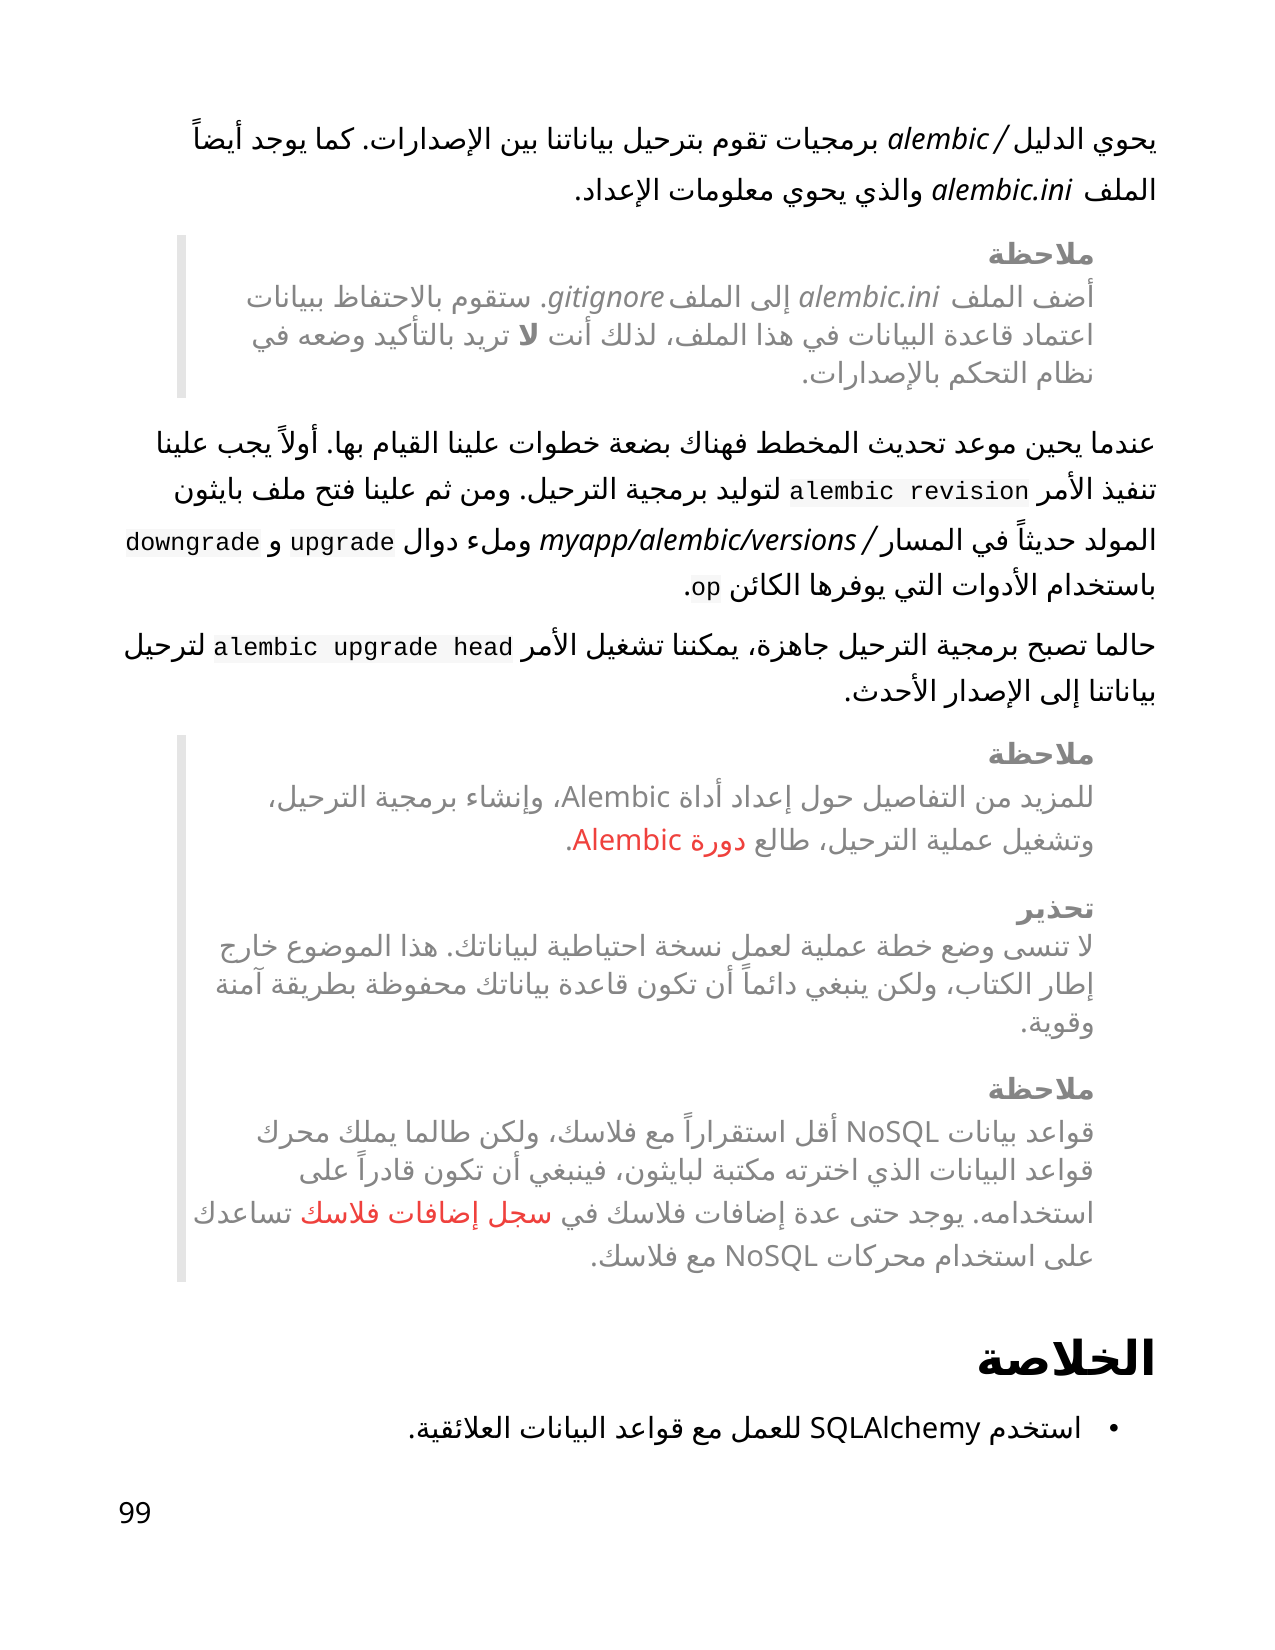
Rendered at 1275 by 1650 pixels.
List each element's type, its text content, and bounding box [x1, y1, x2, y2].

text ملاحظة أضف الملف alembic.ini إلى الملفgitignore. ستقوم بالاحتفاظ ببيانات اعتماد قاعدة البيانات في هذا الملف، لذلك أنت لا تريد بالتأكيد وضعه في نظام التحكم بالإصدارات. [186, 235, 1098, 398]
text ملاحظة قواعد بيانات NoSQL أقل استقراراً مع فلاسك، ولكن طالما يملك محرك قواعد البيانات الذي اخترته مكتبة لبايثون، فينبغي أن تكون قادراً على استخدامه. يوجد حتى عدة إضافات فلاسك في سجل إضافات فلاسك تساعدك على استخدام محركات NoSQL مع فلاسك. [186, 1071, 1098, 1282]
text ملاحظة للمزيد من التفاصيل حول إعداد أداة Alembic، وإنشاء برمجية الترحيل، وتشغيل عملية الترحيل، طالع دورة Alembic. [186, 735, 1098, 862]
subtitle الخلاصة [118, 1332, 1157, 1394]
text يحوي الدليل /alembic برمجيات تقوم بترحيل بياناتنا بين الإصدارات. كما يوجد أيضاً الملف alembic.ini والذي يحوي معلومات الإعداد. [118, 118, 1157, 212]
text حالما تصبح برمجية الترحيل جاهزة، يمكننا تشغيل الأمر alembic upgrade head لترحيل بياناتنا إلى الإصدار الأحدث. [118, 629, 1157, 713]
text تحذير لا تنسى وضع خطة عملية لعمل نسخة احتياطية لبياناتك. هذا الموضوع خارج إطار الكتاب، ولكن ينبغي دائماً أن تكون قاعدة بياناتك محفوظة بطريقة آمنة وقوية. [186, 889, 1098, 1044]
text عندما يحين موعد تحديث المخطط فهناك بضعة خطوات علينا القيام بها. أولاً يجب علينا تنفيذ الأمر alembic revision لتوليد برمجية الترحيل. ومن ثم علينا فتح ملف بايثون المولد حديثاً في المسار /myapp/alembic/versions وملء دوال upgrade و downgrade باستخدام الأدوات التي يوفرها الكائن op. [118, 427, 1157, 607]
list استخدم SQLAlchemy للعمل مع قواعد البيانات العلائقية. [118, 1407, 1119, 1450]
